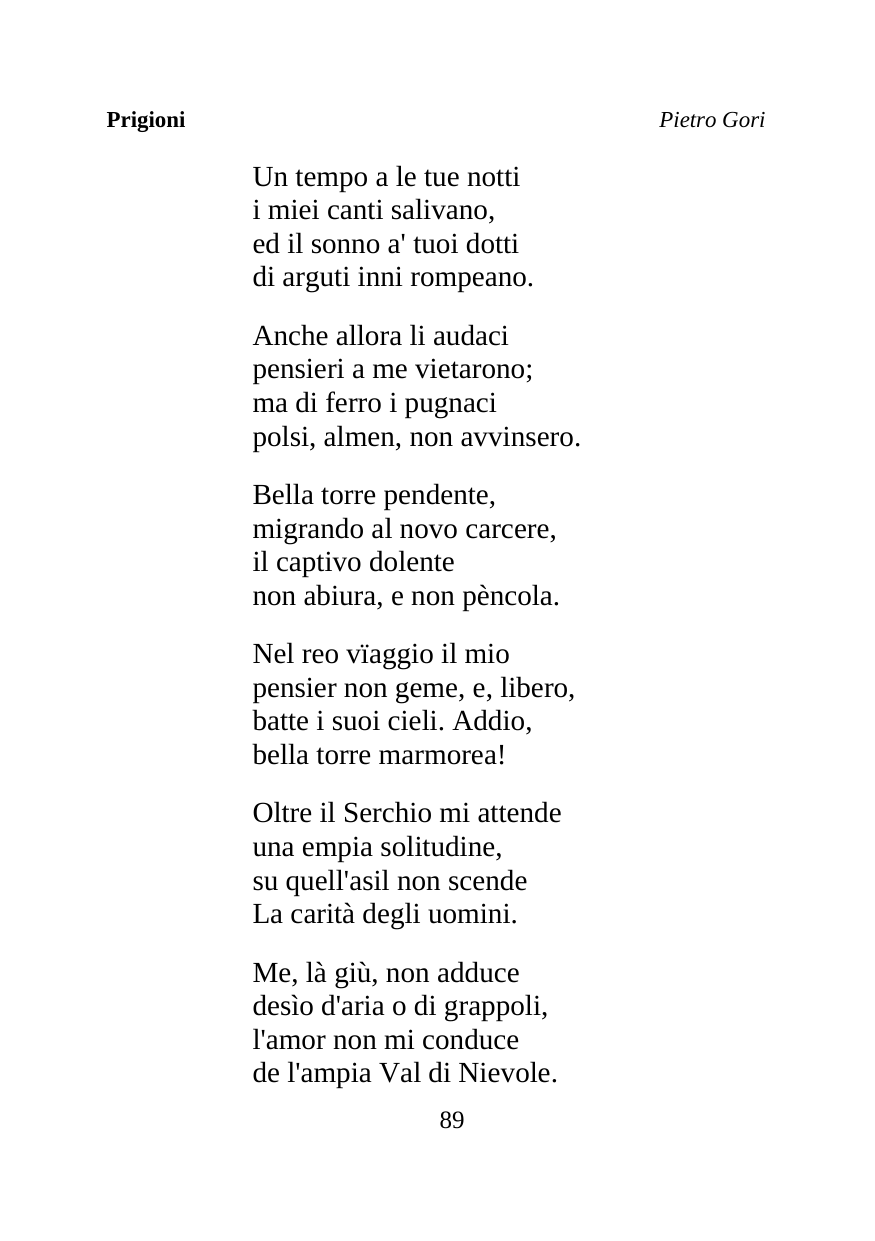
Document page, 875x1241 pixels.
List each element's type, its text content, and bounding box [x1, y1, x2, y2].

text Bella torre pendente, migrando al novo carcere, il captivo dolente non abiura, e non pèncola. [252, 477, 768, 611]
text Oltre il Serchio mi attende una empia solitudine, su quell'asil non scende La carità degli uomini. [252, 796, 768, 930]
text Me, là giù, non adduce desìo d'aria o di grappoli, l'amor non mi conduce de l'ampia Val di Nievole. [252, 955, 768, 1089]
text Un tempo a le tue notti i miei canti salivano, ed il sonno a' tuoi dotti di arguti inni rompeano. [252, 159, 768, 293]
text Nel reo vïaggio il mio pensier non geme, e, libero, batte i suoi cieli. Addio, bella torre marmorea! [252, 636, 768, 771]
text Anche allora li audaci pensieri a me vietarono; ma di ferro i pugnaci polsi, almen, non avvinsero. [252, 318, 768, 452]
